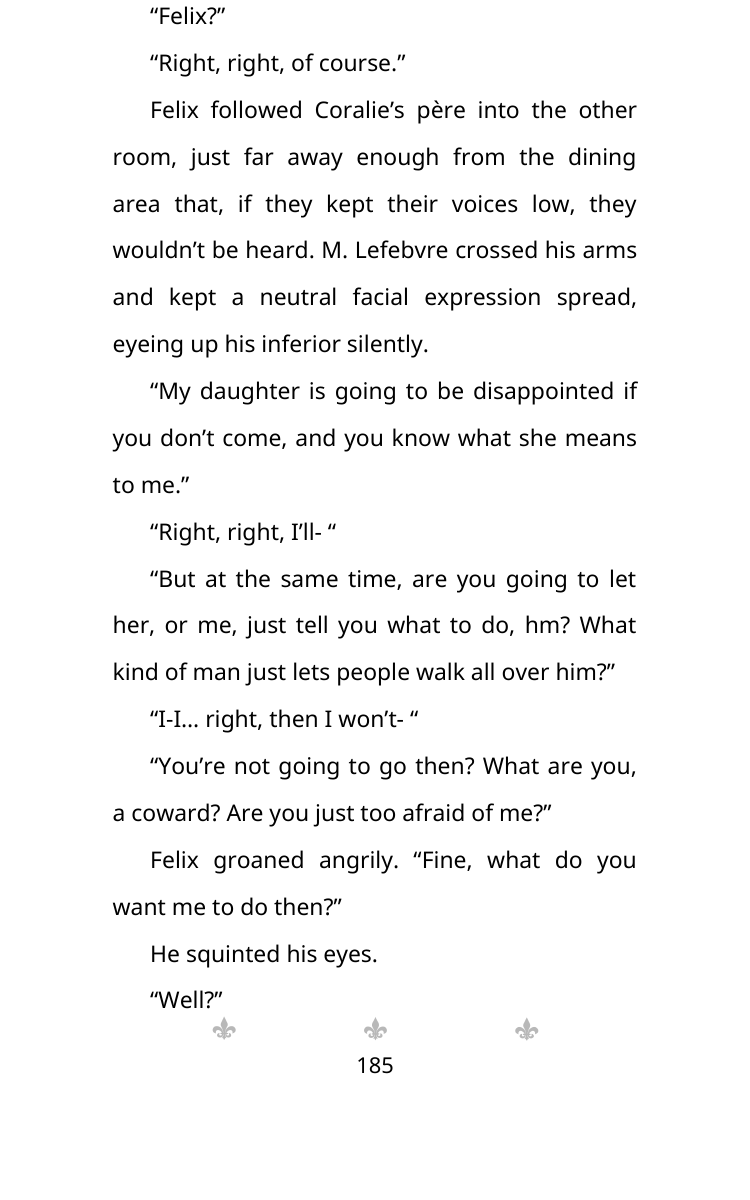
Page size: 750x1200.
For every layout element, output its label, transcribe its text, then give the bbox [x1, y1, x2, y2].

text He squinted his eyes. [112, 937, 637, 969]
text “You’re not going to go then? What are you, a coward? Are you just too afraid of me?” [112, 750, 637, 828]
text “Right, right, of course.” [112, 47, 637, 78]
text Felix followed Coralie’s père into the other room, just far away enough from the dining area that, if they kept their voices low, they wouldn’t be heard. M. Lefebvre crossed his arms and kept a neutral facial expression spread, eyeing up his inferior silently. [112, 94, 637, 359]
text Felix groaned angrily. “Fine, what do you want me to do then?” [112, 844, 637, 922]
text “Right, right, I’ll- “ [112, 516, 637, 547]
text “Well?” [112, 984, 637, 1016]
text “I-I… right, then I won’t- “ [112, 703, 637, 734]
text “My daughter is going to be disappointed if you don’t come, and you know what she means to me.” [112, 375, 637, 500]
text “But at the same time, are you going to let her, or me, just tell you what to do, hm? What kind of man just lets people walk all over him?” [112, 562, 637, 687]
text “Felix?” [112, 0, 637, 31]
